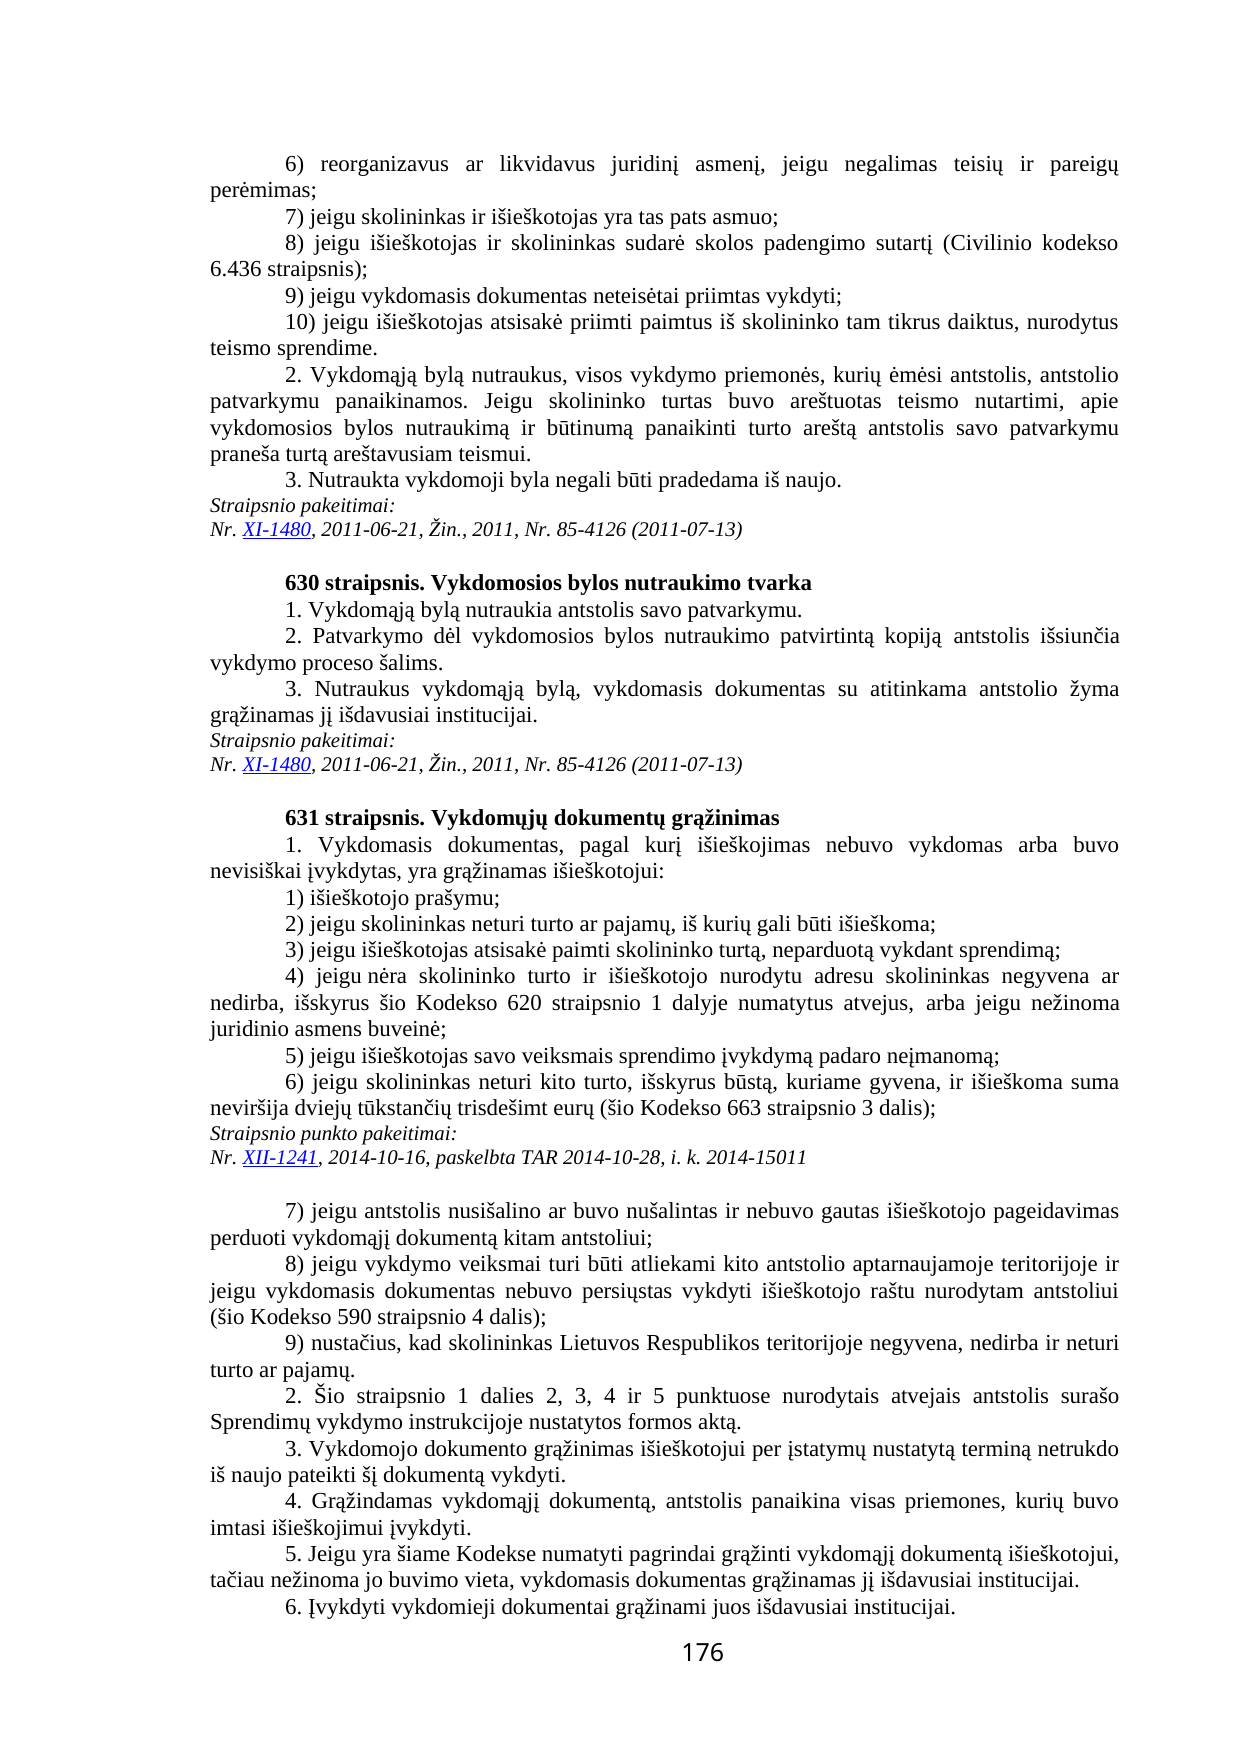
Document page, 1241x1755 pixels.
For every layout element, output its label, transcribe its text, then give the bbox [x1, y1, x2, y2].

text 2. Vykdomąją bylą nutraukus, visos vykdymo priemonės, kurių ėmėsi antstolis, antstolio patvarkymu panaikinamos. Jeigu skolininko turtas buvo areštuotas teismo nutartimi, apie vykdomosios bylos nutraukimą ir būtinumą panaikinti turto areštą antstolis savo patvarkymu praneša turtą areštavusiam teismui. [210, 361, 1120, 466]
text 630 straipsnis. Vykdomosios bylos nutraukimo tvarka [210, 569, 1120, 596]
text 3) jeigu išieškotojas atsisakė paimti skolininko turtą, neparduotą vykdant sprendimą; [210, 936, 1120, 963]
text Nr. XI-1480, 2011-06-21, Žin., 2011, Nr. 85-4126 (2011-07-13) [210, 752, 1120, 776]
text 1. Vykdomąją bylą nutraukia antstolis savo patvarkymu. [210, 596, 1120, 622]
text 6. Įvykdyti vykdomieji dokumentai grąžinami juos išdavusiai institucijai. [210, 1593, 1120, 1619]
text 8) jeigu vykdymo veiksmai turi būti atliekami kito antstolio aptarnaujamoje teritorijoje ir jeigu vykdomasis dokumentas nebuvo persiųstas vykdyti išieškotojo raštu nurodytam antstoliui (šio Kodekso 590 straipsnio 4 dalis); [210, 1250, 1120, 1329]
text 2. Patvarkymo dėl vykdomosios bylos nutraukimo patvirtintą kopiją antstolis išsiunčia vykdymo proceso šalims. [210, 622, 1120, 675]
text 6) jeigu skolininkas neturi kito turto, išskyrus būstą, kuriame gyvena, ir išieškoma suma neviršija dviejų tūkstančių trisdešimt eurų (šio Kodekso 663 straipsnio 3 dalis); [210, 1068, 1120, 1121]
text 7) jeigu antstolis nusišalino ar buvo nušalintas ir nebuvo gautas išieškotojo pageidavimas perduoti vykdomąjį dokumentą kitam antstoliui; [210, 1198, 1120, 1250]
text 9) nustačius, kad skolininkas Lietuvos Respublikos teritorijoje negyvena, nedirba ir neturi turto ar pajamų. [210, 1329, 1120, 1382]
text Nr. XII-1241, 2014-10-16, paskelbta TAR 2014-10-28, i. k. 2014-15011 [210, 1145, 1120, 1169]
text Straipsnio punkto pakeitimai: [210, 1121, 1120, 1145]
text 1. Vykdomasis dokumentas, pagal kurį išieškojimas nebuvo vykdomas arba buvo nevisiškai įvykdytas, yra grąžinamas išieškotojui: [210, 831, 1120, 883]
text Nr. XI-1480, 2011-06-21, Žin., 2011, Nr. 85-4126 (2011-07-13) [210, 517, 1120, 541]
text 7) jeigu skolininkas ir išieškotojas yra tas pats asmuo; [210, 203, 1120, 229]
text 10) jeigu išieškotojas atsisakė priimti paimtus iš skolininko tam tikrus daiktus, nurodytus teismo sprendime. [210, 308, 1120, 361]
text Straipsnio pakeitimai: [210, 493, 1120, 517]
text 2) jeigu skolininkas neturi turto ar pajamų, iš kurių gali būti išieškoma; [210, 910, 1120, 936]
text 4. Grąžindamas vykdomąjį dokumentą, antstolis panaikina visas priemones, kurių buvo imtasi išieškojimui įvykdyti. [210, 1487, 1120, 1540]
text 3. Nutraukta vykdomoji byla negali būti pradedama iš naujo. [210, 466, 1120, 493]
text 4) jeigu nėra skolininko turto ir išieškotojo nurodytu adresu skolininkas negyvena ar nedirba, išskyrus šio Kodekso 620 straipsnio 1 dalyje numatytus atvejus, arba jeigu nežinoma juridinio asmens buveinė; [210, 963, 1120, 1042]
text 5) jeigu išieškotojas savo veiksmais sprendimo įvykdymą padaro neįmanomą; [210, 1042, 1120, 1068]
text 3. Vykdomojo dokumento grąžinimas išieškotojui per įstatymų nustatytą terminą netrukdo iš naujo pateikti šį dokumentą vykdyti. [210, 1435, 1120, 1487]
text 631 straipsnis. Vykdomųjų dokumentų grąžinimas [210, 804, 1120, 831]
text 5. Jeigu yra šiame Kodekse numatyti pagrindai grąžinti vykdomąjį dokumentą išieškotojui, tačiau nežinoma jo buvimo vieta, vykdomasis dokumentas grąžinamas jį išdavusiai institucijai. [210, 1540, 1120, 1593]
text Straipsnio pakeitimai: [210, 728, 1120, 752]
text 6) reorganizavus ar likvidavus juridinį asmenį, jeigu negalimas teisių ir pareigų perėmimas; [210, 150, 1120, 203]
text 2. Šio straipsnio 1 dalies 2, 3, 4 ir 5 punktuose nurodytais atvejais antstolis surašo Sprendimų vykdymo instrukcijoje nustatytos formos aktą. [210, 1382, 1120, 1435]
text 9) jeigu vykdomasis dokumentas neteisėtai priimtas vykdyti; [210, 282, 1120, 308]
text 8) jeigu išieškotojas ir skolininkas sudarė skolos padengimo sutartį (Civilinio kodekso 6.436 straipsnis); [210, 229, 1120, 282]
text 3. Nutraukus vykdomąją bylą, vykdomasis dokumentas su atitinkama antstolio žyma grąžinamas jį išdavusiai institucijai. [210, 675, 1120, 728]
text 1) išieškotojo prašymu; [210, 883, 1120, 910]
